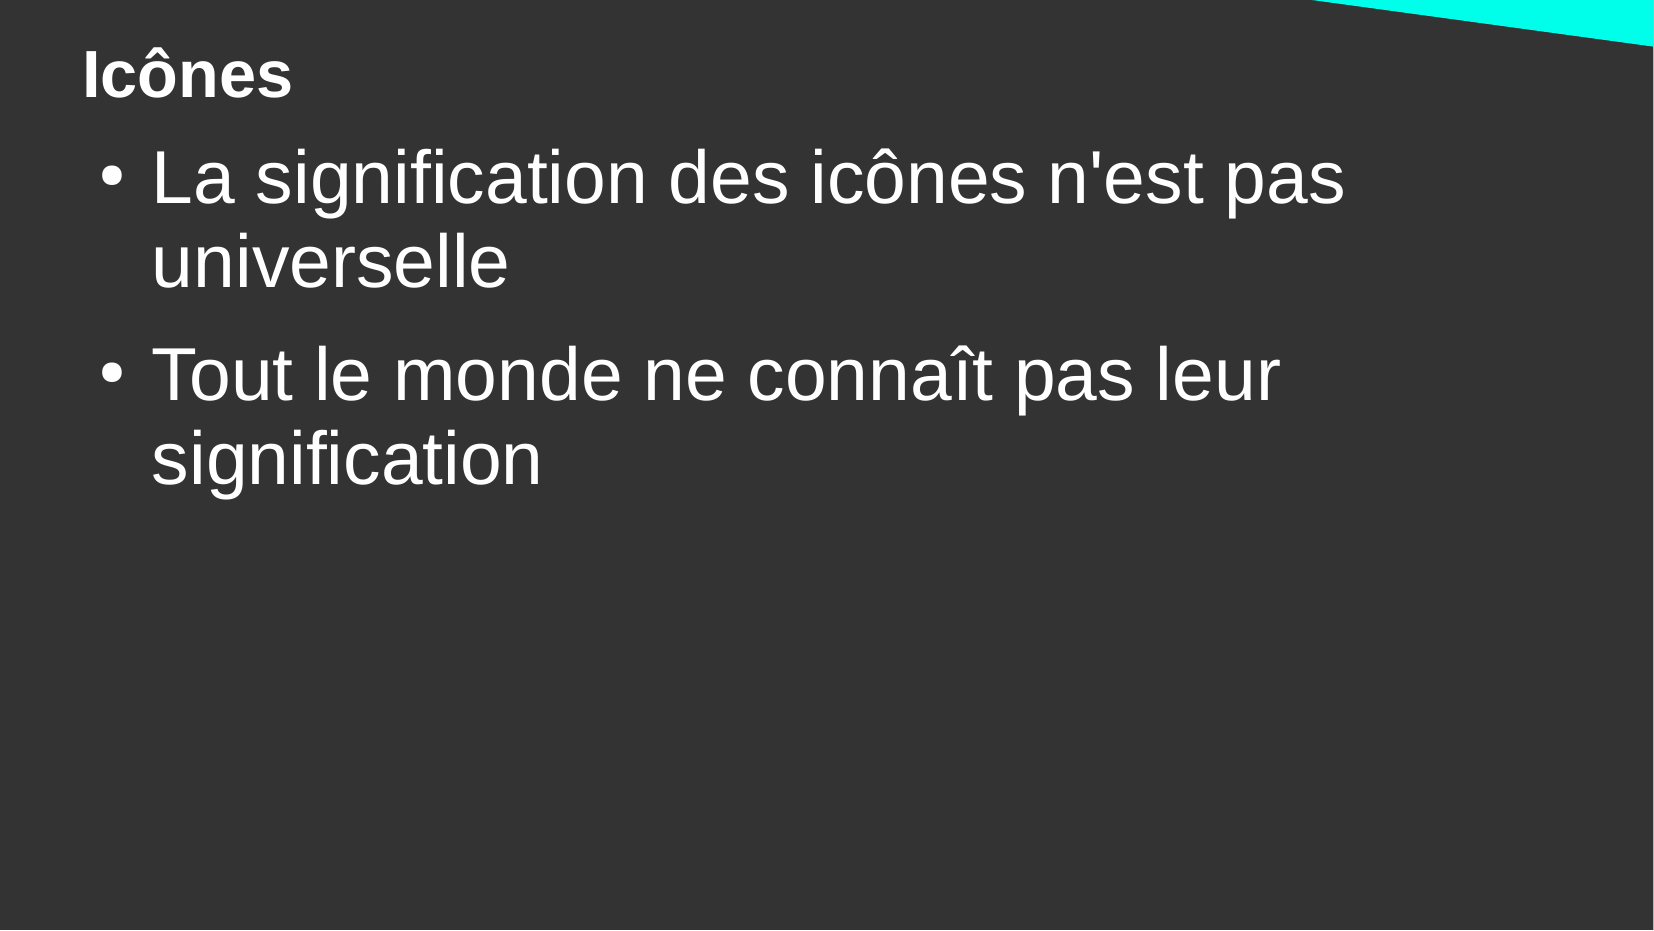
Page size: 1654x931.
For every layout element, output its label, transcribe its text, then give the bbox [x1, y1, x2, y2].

list La signification des icônes n'est pas universelle Tout le monde ne connaît pas leur signification [80, 135, 1620, 709]
title Icônes [82, 37, 1571, 114]
text_box [1311, 0, 1654, 47]
